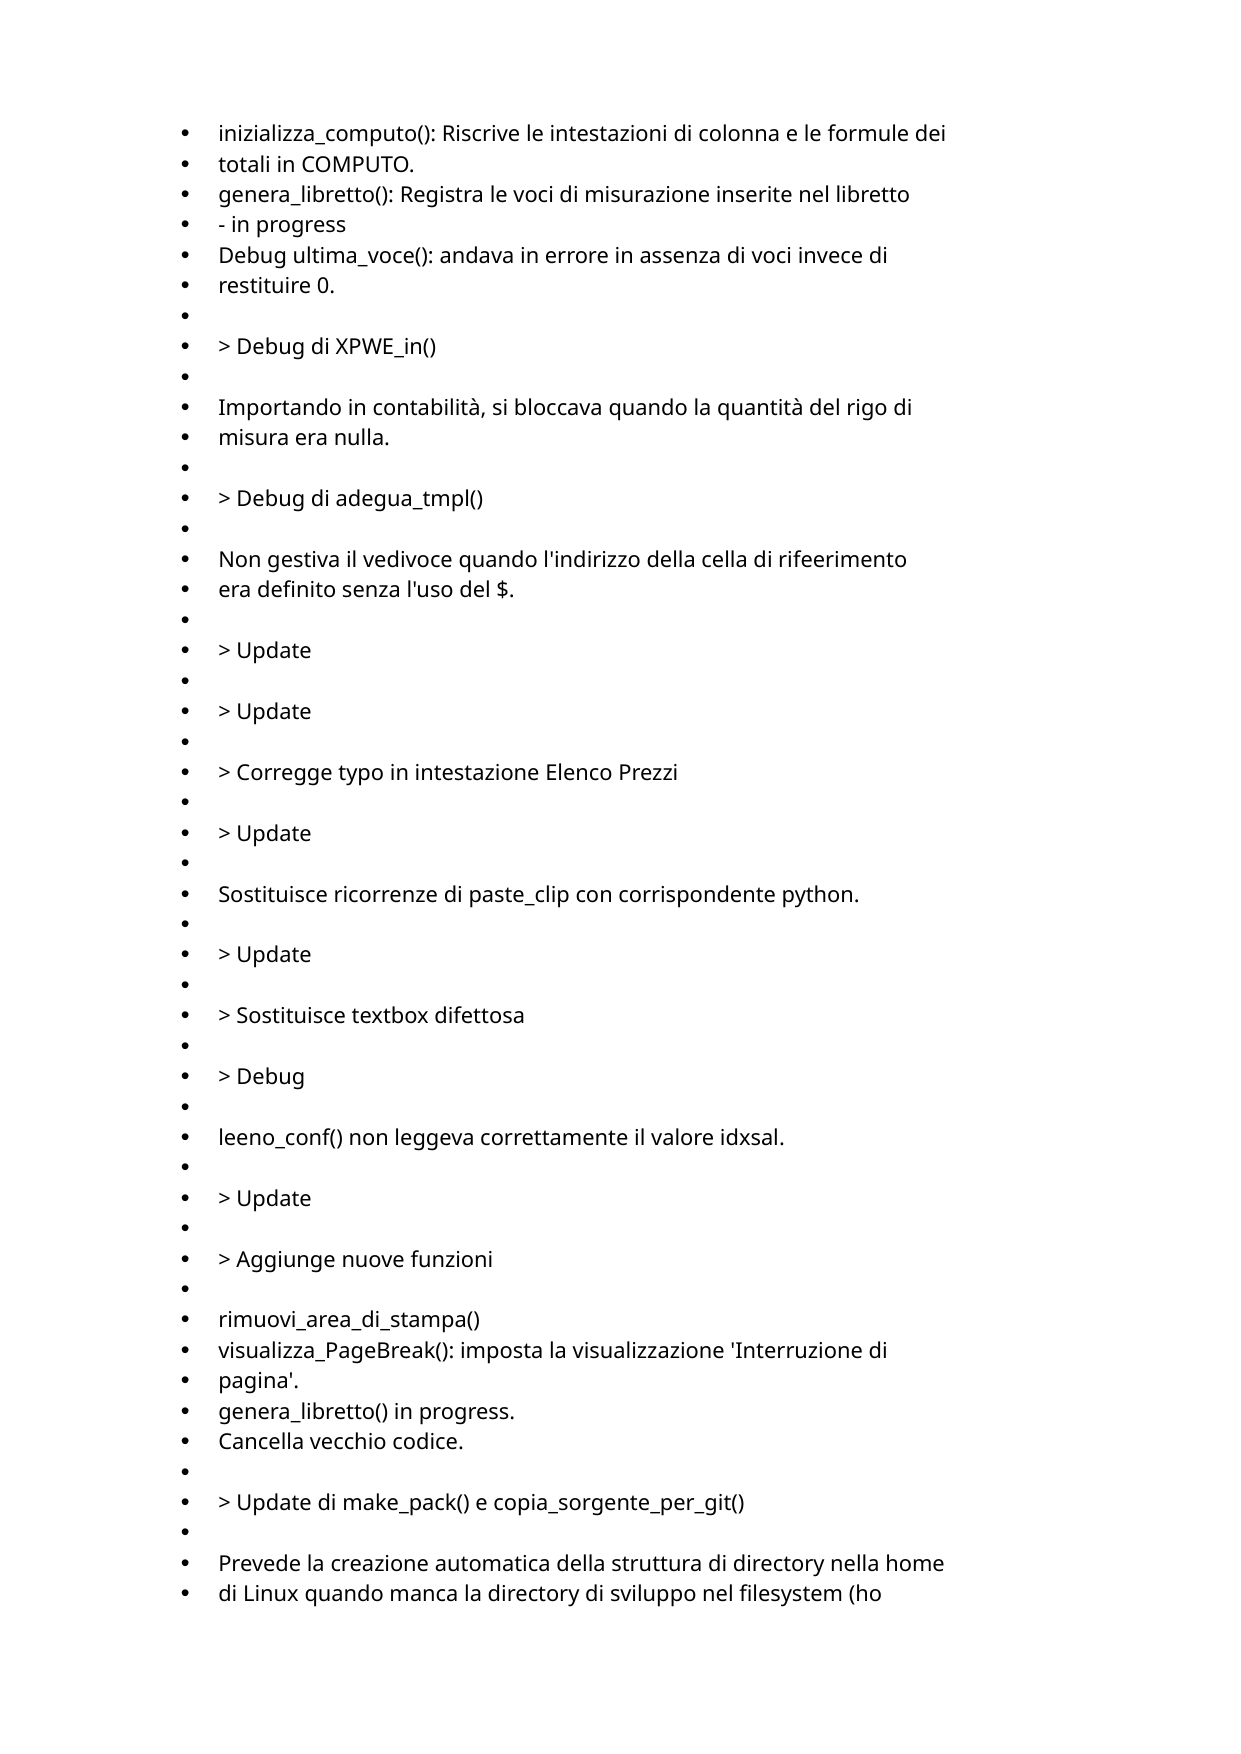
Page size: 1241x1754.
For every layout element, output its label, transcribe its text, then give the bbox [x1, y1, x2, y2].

list Prevede la creazione automatica della struttura di directory nella home [181, 1548, 1122, 1577]
list > Update di make_pack() e copia_sorgente_per_git() [181, 1487, 1122, 1517]
list Debug ultima_voce(): andava in errore in assenza di voci invece di [181, 240, 1122, 269]
list pagina'. [181, 1365, 1122, 1395]
list > Update [181, 635, 1122, 665]
list totali in COMPUTO. [181, 148, 1122, 178]
list di Linux quando manca la directory di sviluppo nel filesystem (ho [181, 1578, 1122, 1608]
list visualizza_PageBreak(): imposta la visualizzazione 'Interruzione di [181, 1335, 1122, 1364]
list rimuovi_area_di_stampa() [181, 1304, 1122, 1334]
list Importando in contabilità, si bloccava quando la quantità del rigo di [181, 392, 1122, 422]
list > Update [181, 696, 1122, 726]
list > Debug di adegua_tmpl() [181, 483, 1122, 513]
list genera_libretto(): Registra le voci di misurazione inserite nel libretto [181, 179, 1122, 209]
list > Corregge typo in intestazione Elenco Prezzi [181, 757, 1122, 787]
list leeno_conf() non leggeva correttamente il valore idxsal. [181, 1122, 1122, 1152]
list > Update [181, 1183, 1122, 1212]
list - in progress [181, 209, 1122, 239]
list > Debug di XPWE_in() [181, 331, 1122, 361]
list > Update [181, 818, 1122, 847]
list > Debug [181, 1061, 1122, 1091]
list restituire 0. [181, 270, 1122, 300]
list > Aggiunge nuove funzioni [181, 1243, 1122, 1273]
list Cancella vecchio codice. [181, 1426, 1122, 1456]
list inizializza_computo(): Riscrive le intestazioni di colonna e le formule dei [181, 118, 1122, 148]
list genera_libretto() in progress. [181, 1396, 1122, 1425]
list > Update [181, 939, 1122, 969]
list Sostituisce ricorrenze di paste_clip con corrispondente python. [181, 878, 1122, 908]
list era definito senza l'uso del $. [181, 574, 1122, 604]
list > Sostituisce textbox difettosa [181, 1000, 1122, 1030]
list Non gestiva il vedivoce quando l'indirizzo della cella di rifeerimento [181, 544, 1122, 574]
list misura era nulla. [181, 422, 1122, 452]
